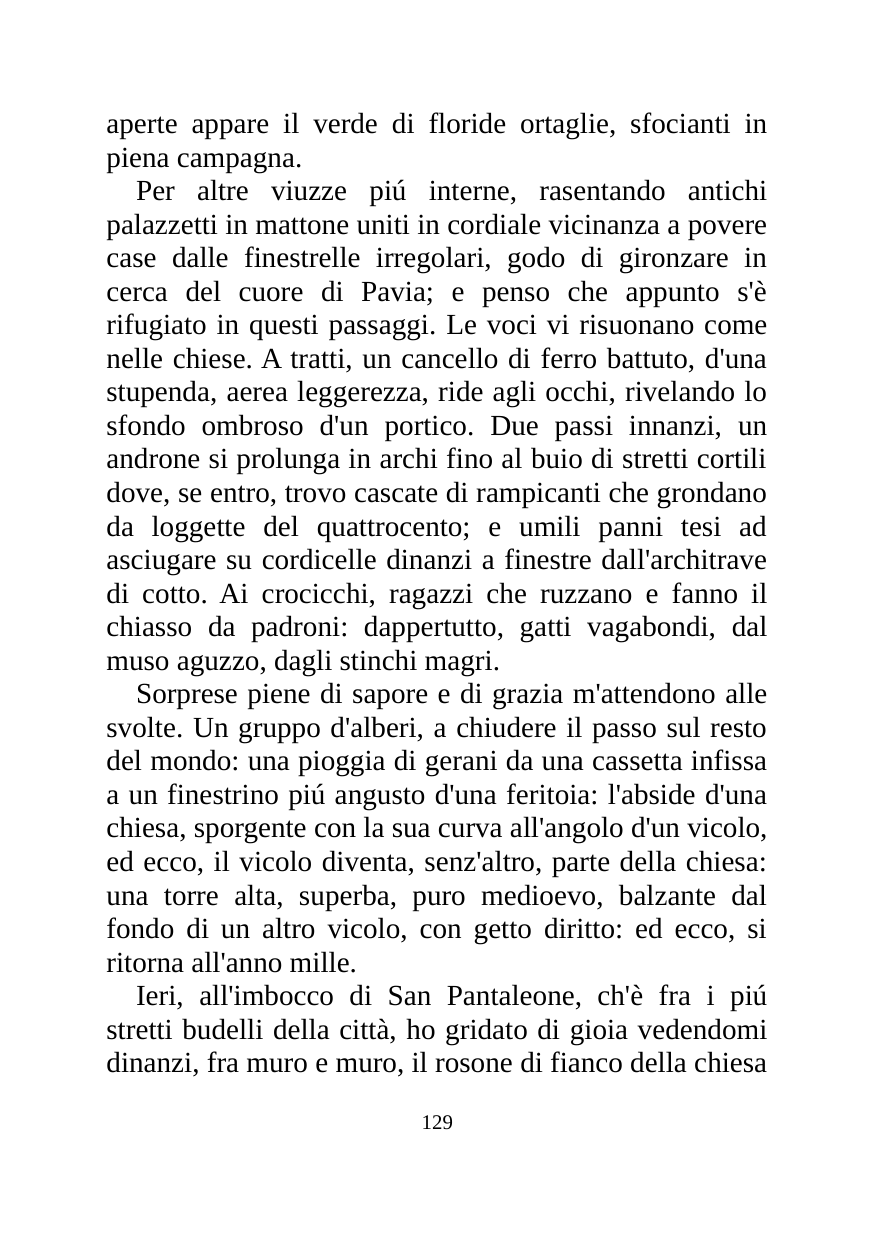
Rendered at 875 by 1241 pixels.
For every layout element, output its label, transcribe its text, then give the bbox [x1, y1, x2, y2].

text Per altre viuzze piú interne, rasentando antichi palazzetti in mattone uniti in cordiale vicinanza a povere case dalle finestrelle irregolari, godo di gironzare in cerca del cuore di Pavia; e penso che appunto s'è rifugiato in questi passaggi. Le voci vi risuonano come nelle chiese. A tratti, un cancello di ferro battuto, d'una stupenda, aerea leggerezza, ride agli occhi, rivelando lo sfondo ombroso d'un portico. Due passi innanzi, un androne si prolunga in archi fino al buio di stretti cortili dove, se entro, trovo cascate di rampicanti che grondano da loggette del quattrocento; e umili panni tesi ad asciugare su cordicelle dinanzi a finestre dall'architrave di cotto. Ai crocicchi, ragazzi che ruzzano e fanno il chiasso da padroni: dappertutto, gatti vagabondi, dal muso aguzzo, dagli stinchi magri. [106, 173, 768, 676]
text Sorprese piene di sapore e di grazia m'attendono alle svolte. Un gruppo d'alberi, a chiudere il passo sul resto del mondo: una pioggia di gerani da una cassetta infissa a un finestrino piú angusto d'una feritoia: l'abside d'una chiesa, sporgente con la sua curva all'angolo d'un vicolo, ed ecco, il vicolo diventa, senz'altro, parte della chiesa: una torre alta, superba, puro medioevo, balzante dal fondo di un altro vicolo, con getto diritto: ed ecco, si ritorna all'anno mille. [106, 676, 768, 978]
text Ieri, all'imbocco di San Pantaleone, ch'è fra i piú stretti budelli della città, ho gridato di gioia vedendomi dinanzi, fra muro e muro, il rosone di fianco della chiesa [106, 978, 768, 1079]
text aperte appare il verde di floride ortaglie, sfocianti in piena campagna. [106, 106, 768, 173]
